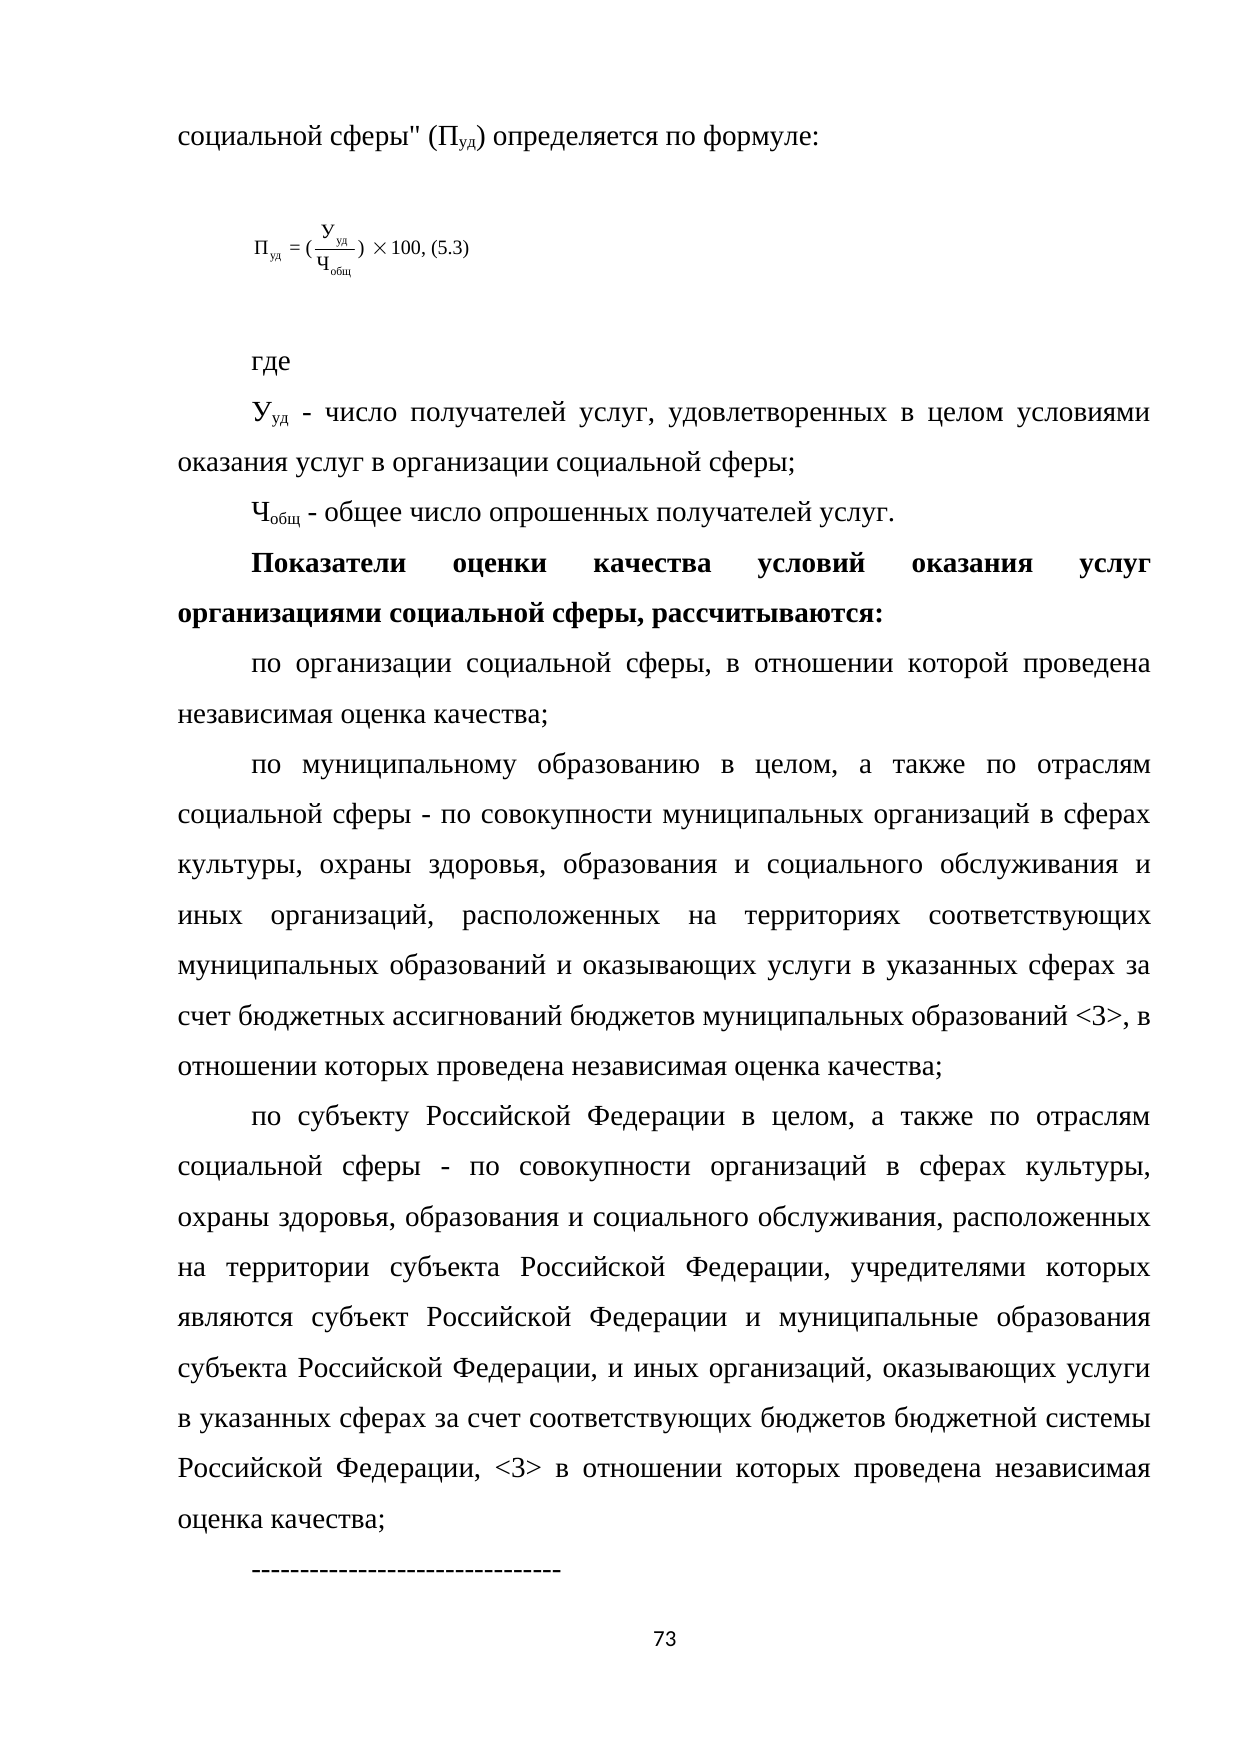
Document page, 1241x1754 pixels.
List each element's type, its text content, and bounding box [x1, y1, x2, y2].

text по организации социальной сферы, в отношении которой проведена независимая оценка качества; [177, 645, 1152, 729]
text -------------------------------- [177, 1551, 1152, 1584]
text по муниципальному образованию в целом, а также по отраслям социальной сферы - по совокупности муниципальных организаций в сферах культуры, охраны здоровья, образования и социального обслуживания и иных организаций, расположенных на территориях соответствующих муниципальных образований и оказывающих услуги в указанных сферах за счет бюджетных ассигнований бюджетов муниципальных образований <3>, в отношении которых проведена независимая оценка качества; [177, 746, 1152, 1081]
text где [177, 343, 1152, 377]
text социальной сферы" (Пуд) определяется по формуле: [177, 118, 1152, 152]
text Ууд - число получателей услуг, удовлетворенных в целом условиями оказания услуг в организации социальной сферы; [177, 394, 1152, 478]
text по субъекту Российской Федерации в целом, а также по отраслям социальной сферы - по совокупности организаций в сферах культуры, охраны здоровья, образования и социального обслуживания, расположенных на территории субъекта Российской Федерации, учредителями которых являются субъект Российской Федерации и муниципальные образования субъекта Российской Федерации, и иных организаций, оказывающих услуги в указанных сферах за счет соответствующих бюджетов бюджетной системы Российской Федерации, <3> в отношении которых проведена независимая оценка качества; [177, 1098, 1152, 1534]
text Чобщ - общее число опрошенных получателей услуг. [177, 494, 1152, 528]
text Показатели оценки качества условий оказания услуг организациями социальной сферы, рассчитываются: [177, 545, 1152, 629]
